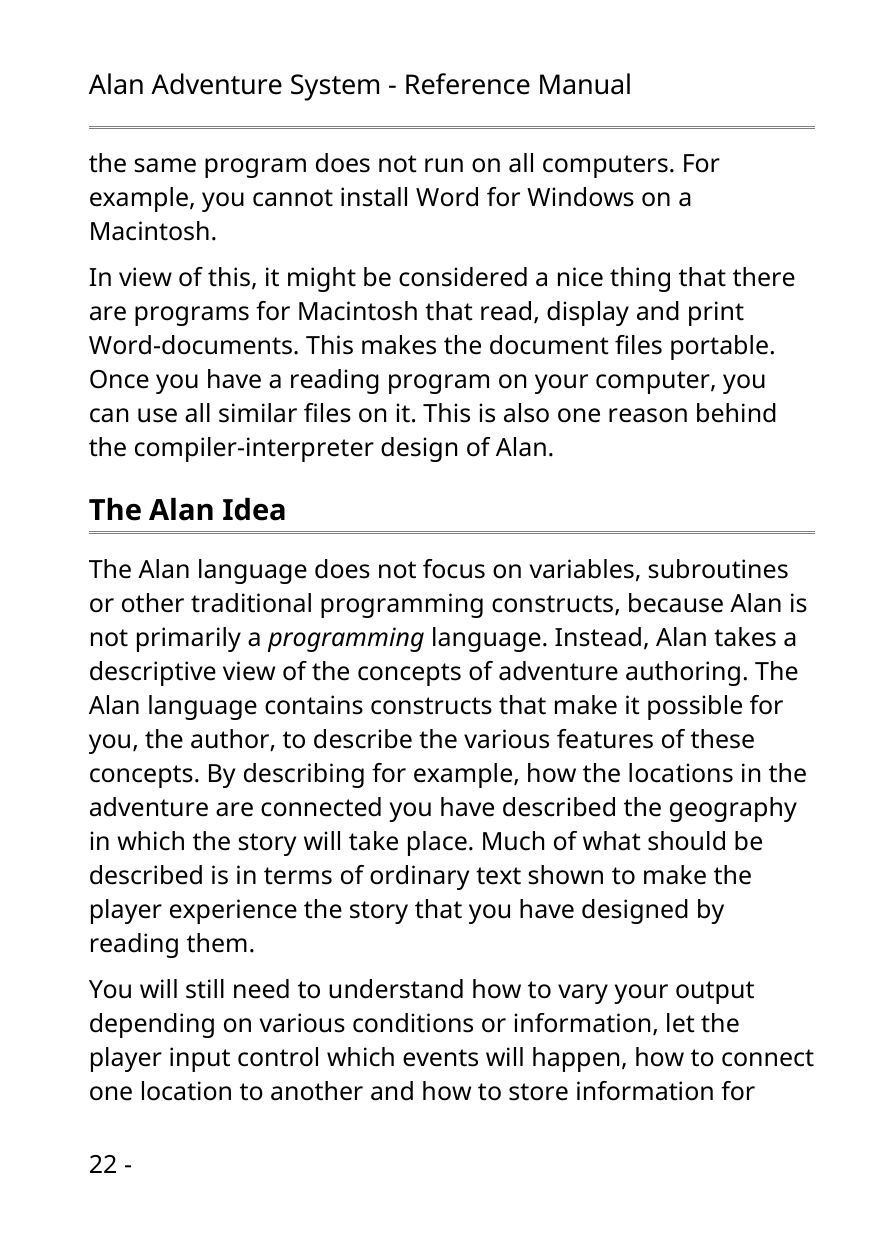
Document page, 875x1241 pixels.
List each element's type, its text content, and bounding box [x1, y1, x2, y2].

text the same program does not run on all computers. For example, you cannot install Word for Windows on a Macintosh. [88, 146, 815, 247]
text The Alan language does not focus on variables, subroutines or other traditional programming con­structs, because Alan is not primarily a programming language. Instead, Alan takes a descriptive view of the concepts of adventure authoring. The Alan lan­guage contains constructs that make it possible for you, the author, to describe the various features of these concepts. By describing for example, how the loca­tions in the adventure are connected you have described the geography in which the story will take place. Much of what should be described is in terms of ordinary text shown to make the player experience the story that you have designed by reading them. [88, 552, 815, 959]
text You will still need to understand how to vary your output depending on various conditions or information, let the player input control which events will happen, how to connect one location to another and how to store information for [88, 972, 815, 1108]
subtitle The Alan Idea [88, 489, 815, 533]
text In view of this, it might be considered a nice thing that there are programs for Macintosh that read, display and print Word-documents. This makes the document files portable. Once you have a reading program on your computer, you can use all similar files on it. This is also one reason behind the compiler-interpreter design of Alan. [88, 260, 815, 464]
